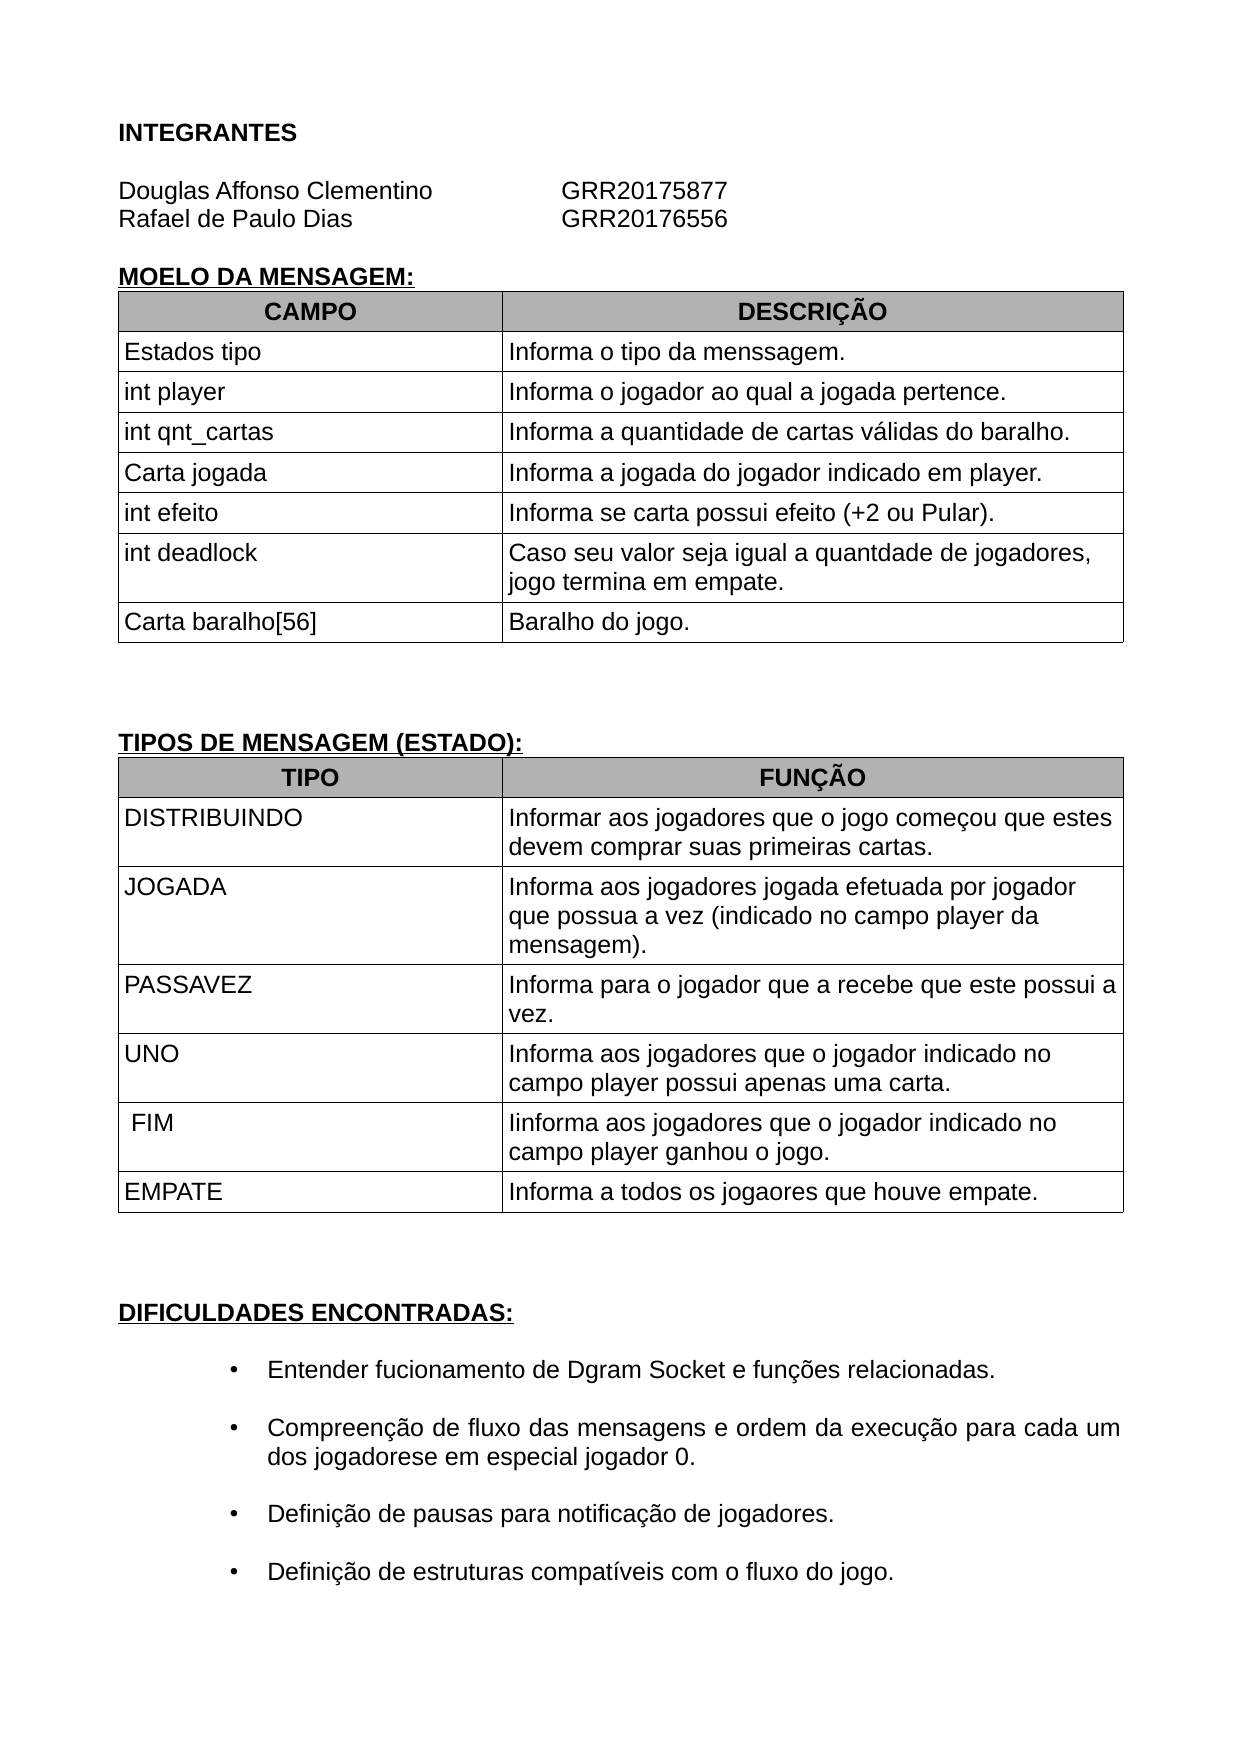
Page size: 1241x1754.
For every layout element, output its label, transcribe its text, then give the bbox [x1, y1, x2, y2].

table_cell UNO [119, 1034, 502, 1102]
table_cell Carta jogada [119, 453, 502, 492]
table_cell PASSAVEZ [119, 965, 502, 1033]
text TIPOS DE MENSAGEM (ESTADO): [118, 728, 1122, 757]
list Entender fucionamento de Dgram Socket e funções relacionadas. [229, 1356, 1122, 1384]
table_cell int deadlock [119, 534, 502, 602]
table_cell Informa o tipo da menssagem. [503, 332, 1123, 371]
table_cell Informa aos jogadores jogada efetuada por jogador que possua a vez (indicado no campo player da mensagem). [503, 867, 1123, 964]
table_cell EMPATE [119, 1172, 502, 1212]
table_cell int player [119, 372, 502, 412]
table_cell int efeito [119, 493, 502, 532]
table_cell int qnt_cartas [119, 413, 502, 452]
table_header FUNÇÃO [503, 758, 1123, 797]
table_header DESCRIÇÃO [503, 292, 1123, 331]
list Definição de estruturas compatíveis com o fluxo do jogo. [229, 1557, 1122, 1586]
text Rafael de Paulo Dias GRR20176556 [118, 204, 1122, 233]
text MOELO DA MENSAGEM: [118, 262, 1122, 291]
table_cell Iinforma aos jogadores que o jogador indicado no campo player ganhou o jogo. [503, 1103, 1123, 1171]
table_cell JOGADA [119, 867, 502, 964]
table_header TIPO [119, 758, 502, 797]
table_cell DISTRIBUINDO [119, 798, 502, 866]
list Compreenção de fluxo das mensagens e ordem da execução para cada um dos jogadorese em especial jogador 0. [229, 1413, 1122, 1471]
table_header CAMPO [119, 292, 502, 331]
table_cell FIM [119, 1103, 502, 1171]
text DIFICULDADES ENCONTRADAS: [118, 1298, 1122, 1327]
table_cell Baralho do jogo. [503, 603, 1123, 642]
table_cell Caso seu valor seja igual a quantdade de jogadores, jogo termina em empate. [503, 534, 1123, 602]
table_cell Informa aos jogadores que o jogador indicado no campo player possui apenas uma carta. [503, 1034, 1123, 1102]
table_cell Informa se carta possui efeito (+2 ou Pular). [503, 493, 1123, 532]
table_cell Informar aos jogadores que o jogo começou que estes devem comprar suas primeiras cartas. [503, 798, 1123, 866]
table_cell Informa a quantidade de cartas válidas do baralho. [503, 413, 1123, 452]
table_cell Informa a todos os jogaores que houve empate. [503, 1172, 1123, 1212]
table_cell Informa a jogada do jogador indicado em player. [503, 453, 1123, 492]
text Douglas Affonso Clementino GRR20175877 [118, 176, 1122, 204]
table_cell Informa para o jogador que a recebe que este possui a vez. [503, 965, 1123, 1033]
table_cell Estados tipo [119, 332, 502, 371]
table_cell Informa o jogador ao qual a jogada pertence. [503, 372, 1123, 412]
text INTEGRANTES [118, 118, 1122, 147]
table_cell Carta baralho[56] [119, 603, 502, 642]
list Definição de pausas para notificação de jogadores. [229, 1499, 1122, 1528]
